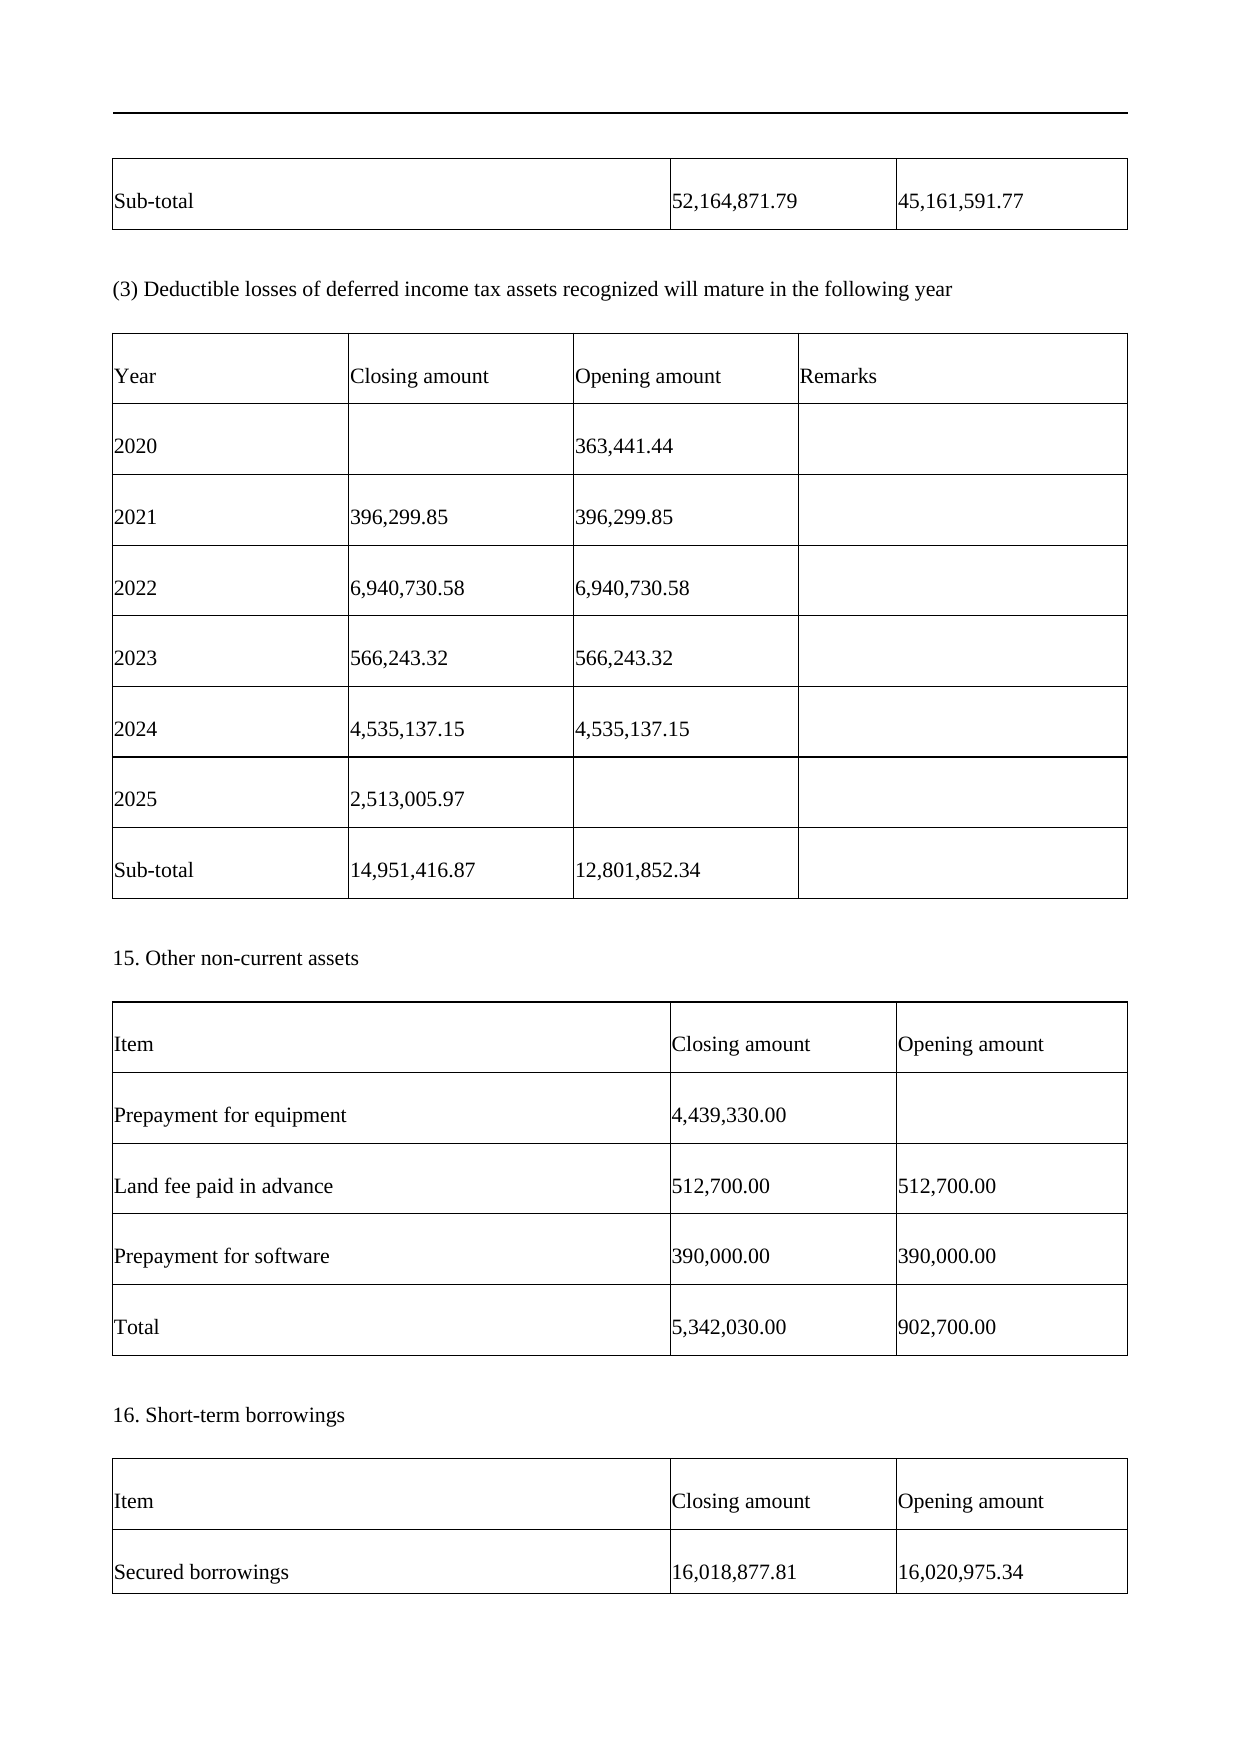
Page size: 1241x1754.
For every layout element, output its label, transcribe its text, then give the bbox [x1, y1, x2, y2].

table_cell [799, 616, 1127, 686]
table_cell 14,951,416.87 [349, 828, 573, 898]
table_header Year [113, 334, 348, 403]
table_cell Sub-total [113, 159, 670, 229]
table_cell 2,513,005.97 [349, 758, 573, 827]
table_cell 2023 [113, 616, 348, 686]
table_cell 4,535,137.15 [574, 687, 798, 756]
table_cell 2020 [113, 404, 348, 474]
table_cell [574, 758, 798, 827]
table_cell [349, 404, 573, 474]
table_cell 16,018,877.81 [671, 1530, 896, 1592]
table_header Remarks [799, 334, 1127, 403]
table_cell 2021 [113, 475, 348, 544]
table_cell [799, 758, 1127, 827]
table_cell [799, 475, 1127, 544]
table_cell 52,164,871.79 [671, 159, 896, 229]
table_header Closing amount [671, 1003, 896, 1072]
text 16. Short-term borrowings [112, 1372, 1128, 1435]
table_cell Land fee paid in advance [113, 1144, 670, 1213]
table_cell 6,940,730.58 [349, 546, 573, 615]
table_cell 2024 [113, 687, 348, 756]
text 15. Other non-current assets [112, 916, 1128, 978]
table_cell 2025 [113, 758, 348, 827]
table_cell 4,535,137.15 [349, 687, 573, 756]
table_cell 566,243.32 [574, 616, 798, 686]
table_cell [799, 404, 1127, 474]
table_cell Sub-total [113, 828, 348, 898]
table_header Opening amount [897, 1459, 1127, 1529]
table_cell 6,940,730.58 [574, 546, 798, 615]
table_cell Prepayment for equipment [113, 1073, 670, 1143]
table_cell 45,161,591.77 [897, 159, 1127, 229]
text (3) Deductible losses of deferred income tax assets recognized will mature in the following year [112, 247, 1128, 309]
table_header Opening amount [574, 334, 798, 403]
table_cell 363,441.44 [574, 404, 798, 474]
table_cell 5,342,030.00 [671, 1285, 896, 1354]
table_cell 390,000.00 [897, 1214, 1127, 1284]
table_cell [799, 828, 1127, 898]
table_cell 16,020,975.34 [897, 1530, 1127, 1592]
table_header Opening amount [897, 1003, 1127, 1072]
table_cell Total [113, 1285, 670, 1354]
table_cell 512,700.00 [897, 1144, 1127, 1213]
table_cell 12,801,852.34 [574, 828, 798, 898]
table_header Closing amount [349, 334, 573, 403]
table_cell 396,299.85 [349, 475, 573, 544]
table_cell 566,243.32 [349, 616, 573, 686]
table_header Closing amount [671, 1459, 896, 1529]
table_cell [799, 687, 1127, 756]
table_cell Prepayment for software [113, 1214, 670, 1284]
table_cell Secured borrowings [113, 1530, 670, 1592]
table_cell 902,700.00 [897, 1285, 1127, 1354]
table_cell [897, 1073, 1127, 1143]
table_cell 2022 [113, 546, 348, 615]
table_cell 390,000.00 [671, 1214, 896, 1284]
table_cell 512,700.00 [671, 1144, 896, 1213]
table_header Item [113, 1003, 670, 1072]
table_cell [799, 546, 1127, 615]
table_cell 4,439,330.00 [671, 1073, 896, 1143]
table_cell 396,299.85 [574, 475, 798, 544]
table_header Item [113, 1459, 670, 1529]
